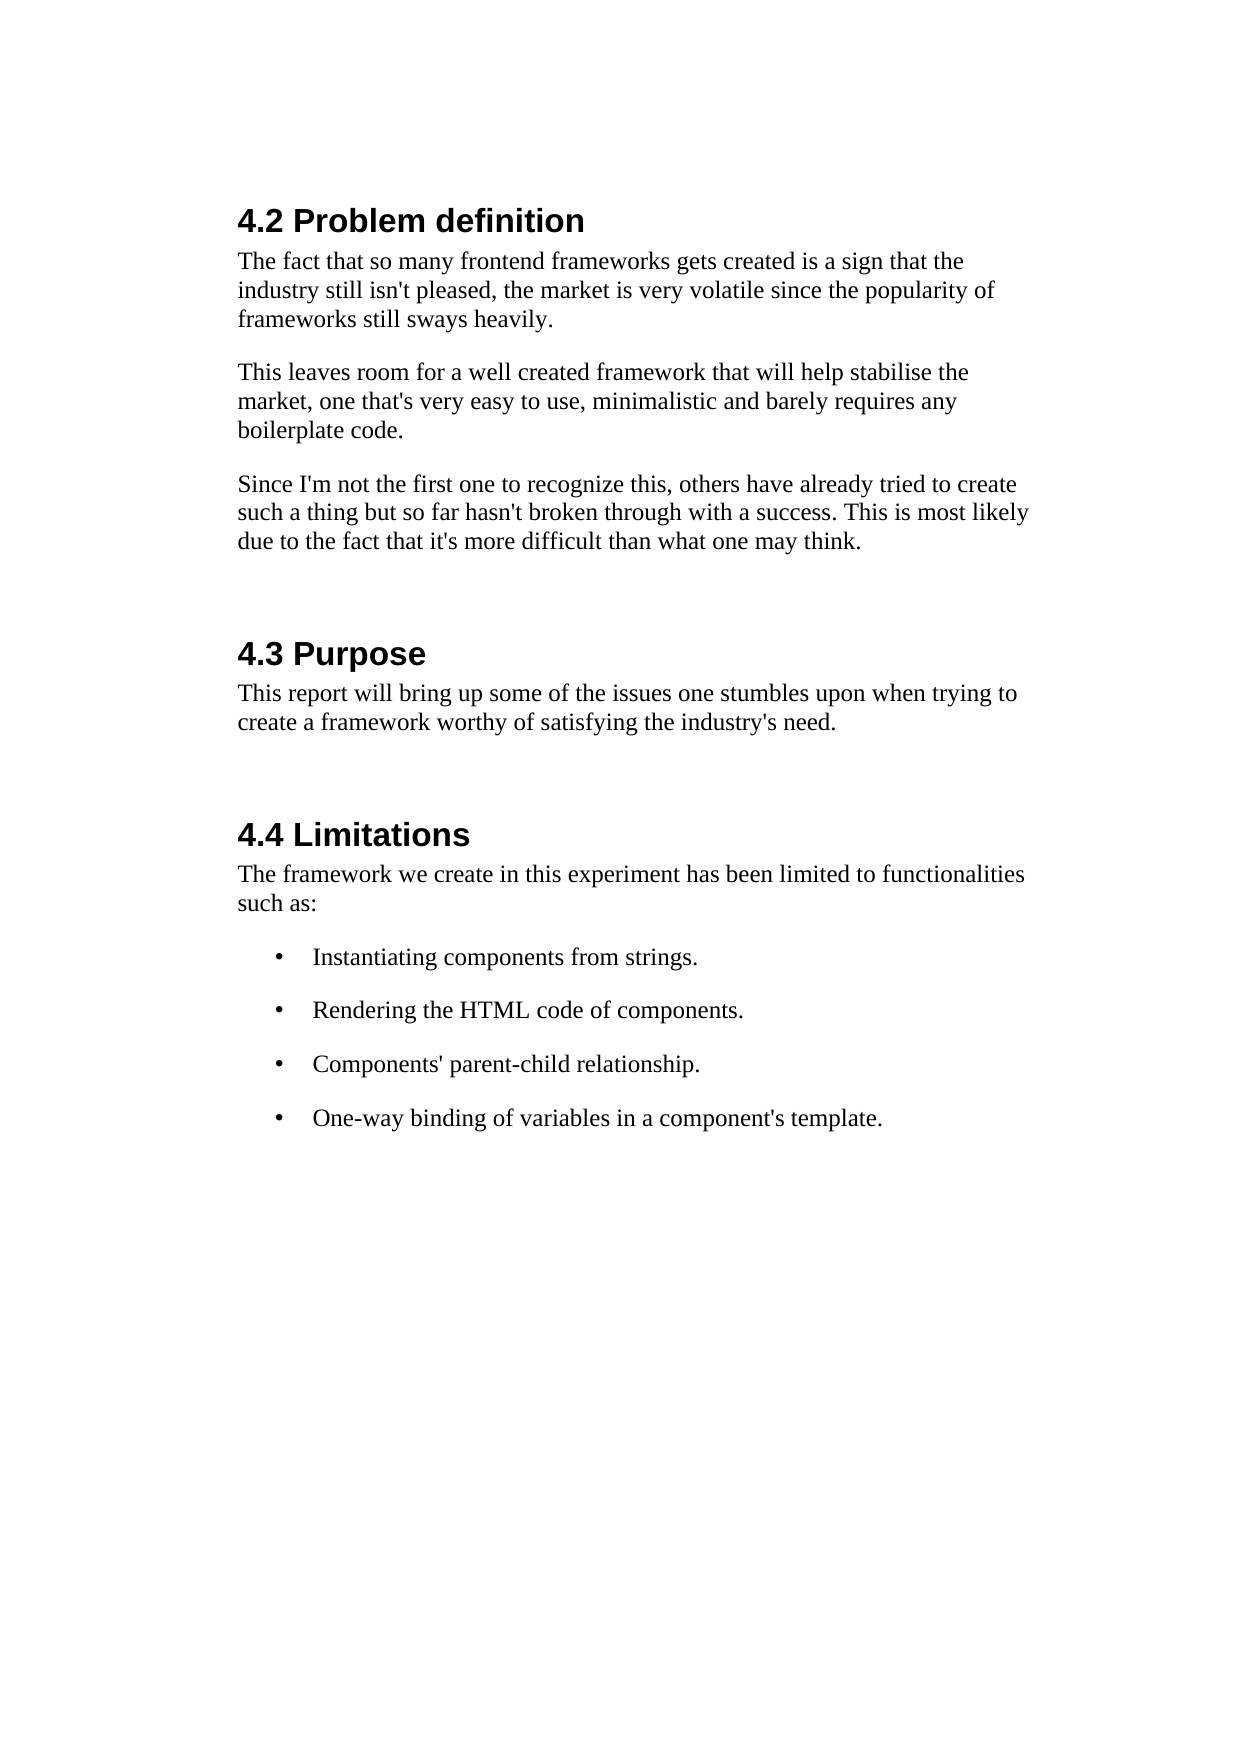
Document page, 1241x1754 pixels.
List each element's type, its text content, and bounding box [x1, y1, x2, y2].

text The framework we create in this experiment has been limited to functionalities such as: [237, 859, 1030, 917]
list Rendering the HTML code of components. [275, 996, 1031, 1024]
list One-way binding of variables in a component's template. [275, 1103, 1031, 1132]
text Since I'm not the first one to recognize this, others have already tried to create such a thing but so far hasn't broken through with a success. This is most likely due to the fact that it's more difficult than what one may think. [237, 469, 1040, 555]
text This leaves room for a well created framework that will help stabilise the market, one that's very easy to use, minimalistic and barely requires any boilerplate code. [237, 357, 1040, 444]
text This report will bring up some of the issues one stumbles upon when trying to create a framework worthy of satisfying the industry's need. [237, 678, 1031, 736]
list Components' parent-child relationship. [275, 1049, 1031, 1078]
subtitle 4.4 Limitations [237, 814, 1031, 853]
subtitle 4.3 Purpose [237, 634, 1031, 672]
list Instantiating components from strings. [275, 942, 1031, 971]
subtitle 4.2 Problem definition [237, 201, 1031, 240]
text The fact that so many frontend frameworks gets created is a sign that the industry still isn't pleased, the market is very volatile since the popularity of frameworks still sways heavily. [237, 246, 1040, 332]
